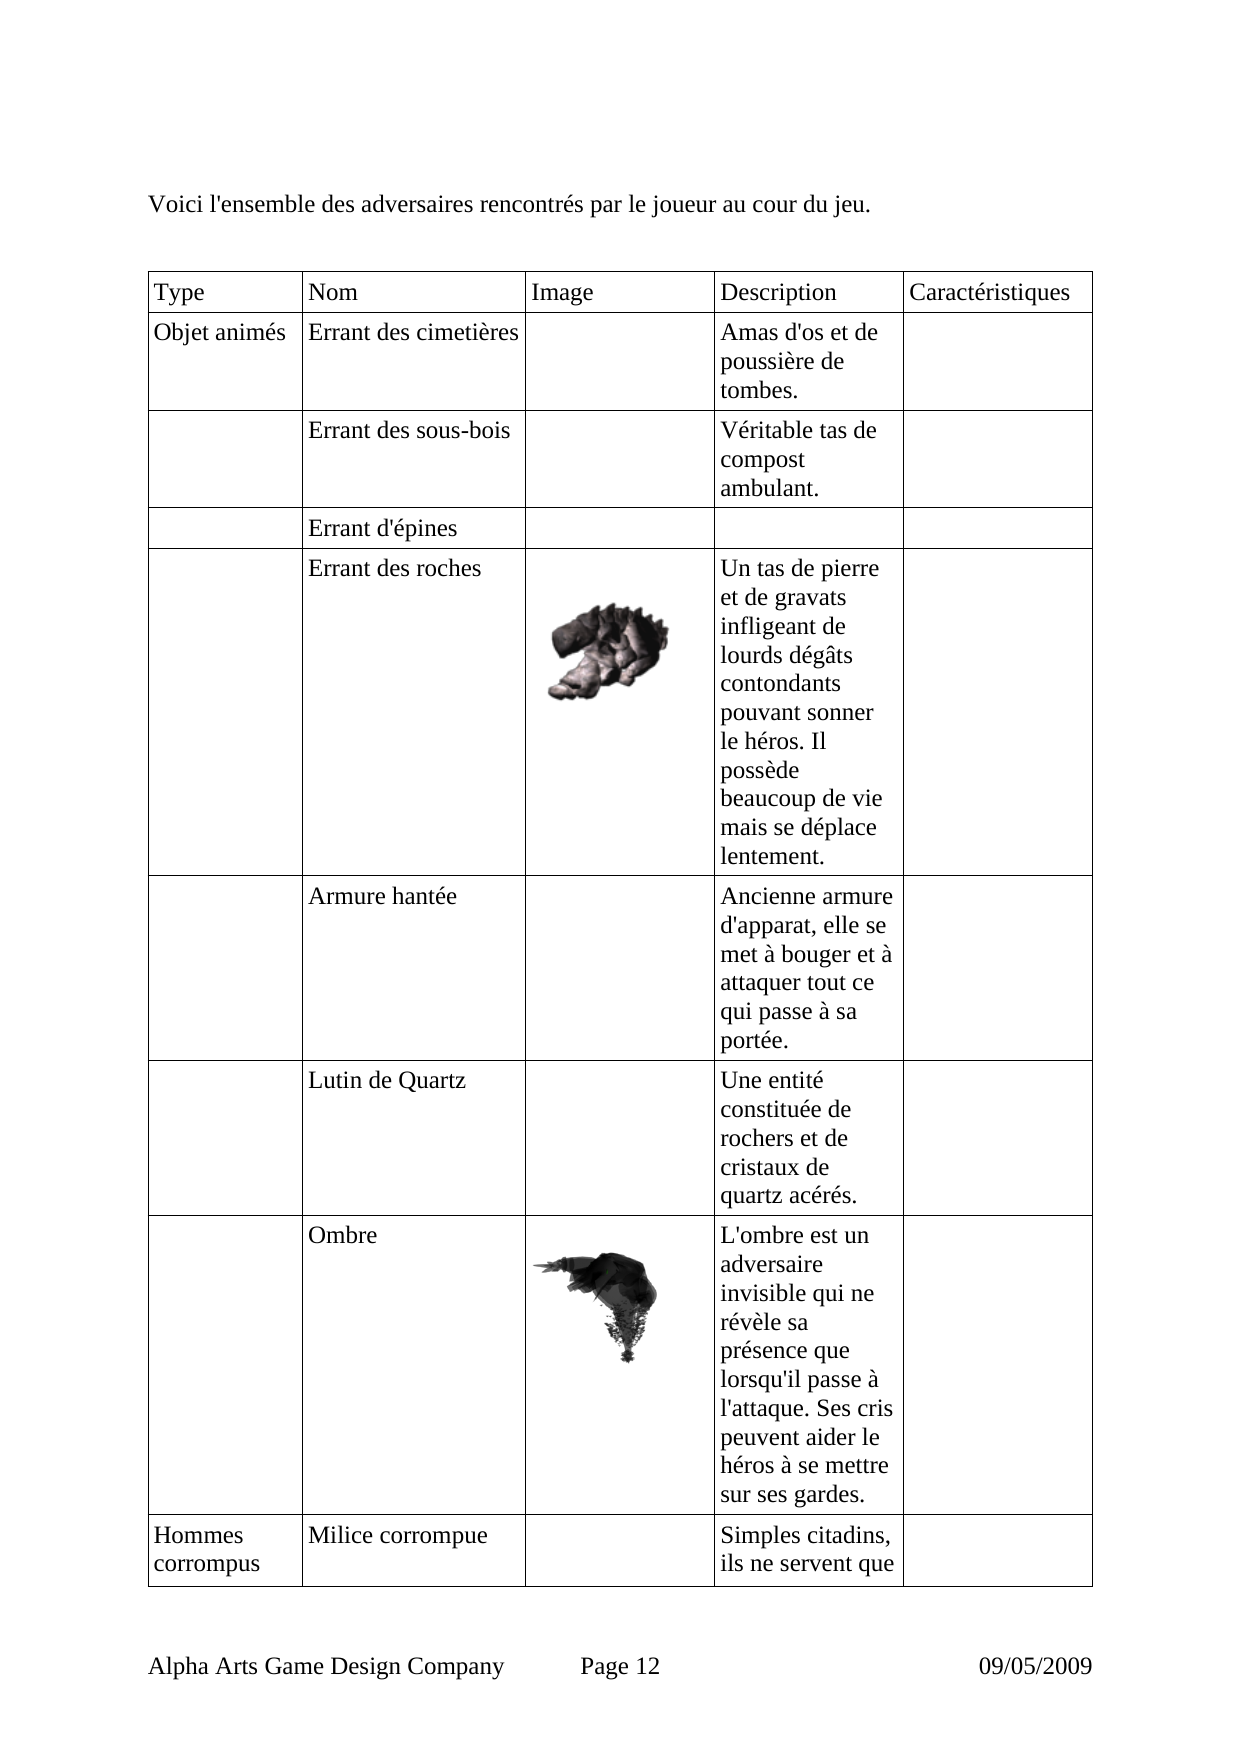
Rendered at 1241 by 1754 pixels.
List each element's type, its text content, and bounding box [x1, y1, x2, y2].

table_cell [526, 1515, 714, 1586]
picture [526, 564, 704, 742]
table_cell Armure hantée [303, 876, 525, 1059]
table_cell Errant des cimetières [303, 313, 525, 409]
table_cell [149, 876, 302, 1059]
table_cell Un tas de pierre et de gravats infligeant de lourds dégâts contondants pouvant sonner le héros. Il possède beaucoup de vie mais se déplace lentement. [715, 549, 903, 875]
picture [531, 1220, 709, 1399]
table_cell [149, 549, 302, 875]
table_cell Amas d'os et de poussière de tombes. [715, 313, 903, 409]
table_cell [149, 1061, 302, 1215]
table_cell [526, 1061, 714, 1215]
table_cell [904, 1216, 1092, 1514]
table_cell Objet animés [149, 313, 302, 409]
table_cell Véritable tas de compost ambulant. [715, 411, 903, 507]
table_cell Ancienne armure d'apparat, elle se met à bouger et à attaquer tout ce qui passe à sa portée. [715, 876, 903, 1059]
table_cell [526, 411, 714, 507]
table_cell Errant d'épines [303, 508, 525, 548]
table_cell Simples citadins, ils ne servent que [715, 1515, 903, 1586]
table_header Type [149, 272, 302, 312]
table_cell [904, 549, 1092, 875]
table_cell [904, 411, 1092, 507]
table_cell [526, 1216, 714, 1514]
table_cell [904, 508, 1092, 548]
table_header Nom [303, 272, 525, 312]
table_cell [149, 508, 302, 548]
table_cell [904, 1515, 1092, 1586]
table_cell [526, 549, 714, 875]
table_cell L'ombre est un adversaire invisible qui ne révèle sa présence que lorsqu'il passe à l'attaque. Ses cris peuvent aider le héros à se mettre sur ses gardes. [715, 1216, 903, 1514]
table_cell [904, 1061, 1092, 1215]
table_cell [526, 313, 714, 409]
table_cell [904, 876, 1092, 1059]
table_cell [149, 1216, 302, 1514]
table_cell Lutin de Quartz [303, 1061, 525, 1215]
text Voici l'ensemble des adversaires rencontrés par le joueur au cour du jeu. [148, 189, 1092, 218]
table_cell [715, 508, 903, 548]
table_cell Ombre [303, 1216, 525, 1514]
table_cell Errant des roches [303, 549, 525, 875]
table_cell [149, 411, 302, 507]
table_cell [526, 876, 714, 1059]
table_cell [526, 508, 714, 548]
table_cell Milice corrompue [303, 1515, 525, 1586]
table_cell Une entité constituée de rochers et de cristaux de quartz acérés. [715, 1061, 903, 1215]
table_header Description [715, 272, 903, 312]
table_cell Errant des sous-bois [303, 411, 525, 507]
table_cell Hommes corrompus [149, 1515, 302, 1586]
table_header Image [526, 272, 714, 312]
table_header Caractéristiques [904, 272, 1092, 312]
table_cell [904, 313, 1092, 409]
